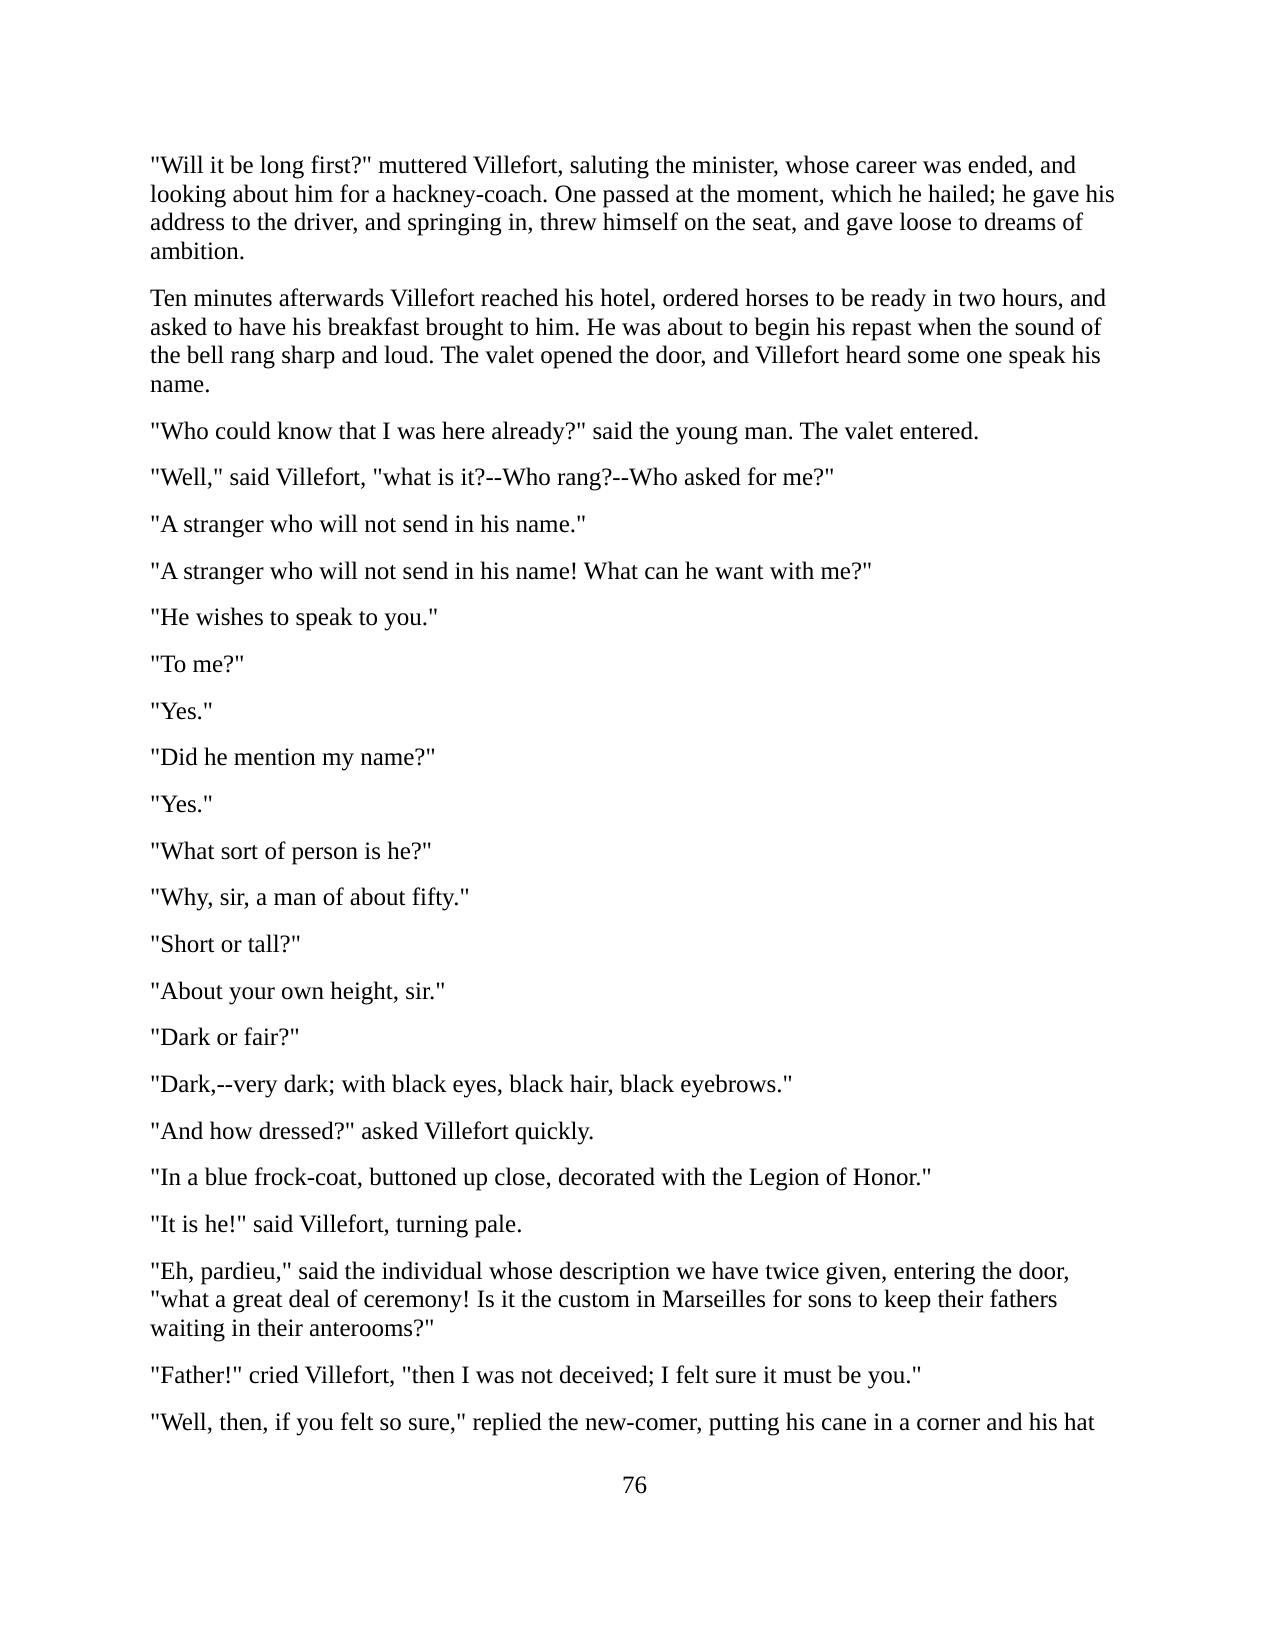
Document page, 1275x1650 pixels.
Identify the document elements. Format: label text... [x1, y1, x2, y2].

text "Did he mention my name?" [150, 742, 1125, 771]
text "Will it be long first?" muttered Villefort, saluting the minister, whose career was ended, and looking about him for a hackney-coach. One passed at the moment, which he hailed; he gave his address to the driver, and springing in, threw himself on the seat, and gave loose to dreams of ambition. [150, 150, 1125, 265]
text Ten minutes afterwards Villefort reached his hotel, ordered horses to be ready in two hours, and asked to have his breakfast brought to him. He was about to begin his repast when the sound of the bell rang sharp and loud. The valet opened the door, and Villefort heard some one speak his name. [150, 283, 1125, 398]
text "Eh, pardieu," said the individual whose description we have twice given, entering the door, "what a great deal of ceremony! Is it the custom in Marseilles for sons to keep their fathers waiting in their anterooms?" [150, 1256, 1125, 1342]
text "Yes." [150, 789, 1125, 818]
text "Short or tall?" [150, 929, 1125, 958]
text "Dark or fair?" [150, 1022, 1125, 1051]
text "A stranger who will not send in his name." [150, 509, 1125, 538]
text "What sort of person is he?" [150, 836, 1125, 864]
text "Father!" cried Villefort, "then I was not deceived; I felt sure it must be you." [150, 1360, 1125, 1389]
text "And how dressed?" asked Villefort quickly. [150, 1116, 1125, 1144]
text "He wishes to speak to you." [150, 602, 1125, 631]
text "It is he!" said Villefort, turning pale. [150, 1209, 1125, 1238]
text "Why, sir, a man of about fifty." [150, 882, 1125, 911]
text "Well," said Villefort, "what is it?--Who rang?--Who asked for me?" [150, 462, 1125, 491]
text "In a blue frock-coat, buttoned up close, decorated with the Legion of Honor." [150, 1162, 1125, 1191]
text "A stranger who will not send in his name! What can he want with me?" [150, 556, 1125, 584]
text "Yes." [150, 696, 1125, 724]
text "To me?" [150, 649, 1125, 678]
text "About your own height, sir." [150, 976, 1125, 1004]
text "Well, then, if you felt so sure," replied the new-comer, putting his cane in a corner and his hat [150, 1407, 1125, 1435]
text "Who could know that I was here already?" said the young man. The valet entered. [150, 416, 1125, 444]
text "Dark,--very dark; with black eyes, black hair, black eyebrows." [150, 1069, 1125, 1098]
